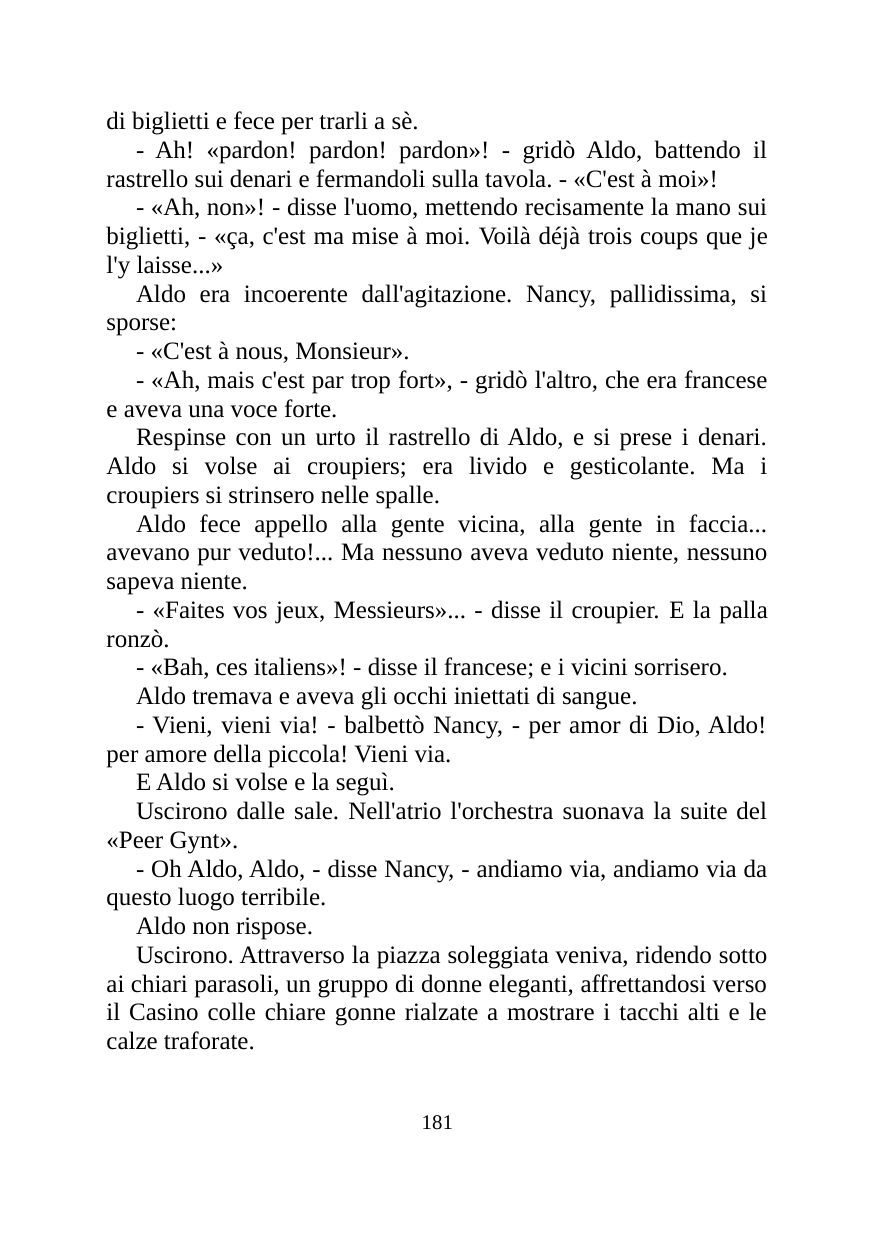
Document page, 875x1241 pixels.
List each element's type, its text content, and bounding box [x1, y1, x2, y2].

text Aldo era incoerente dall'agitazione. Nancy, pallidissima, si sporse: [106, 279, 768, 336]
text - «Faites vos jeux, Messieurs»... - disse il croupier. E la palla ronzò. [106, 595, 768, 652]
text Aldo tremava e aveva gli occhi iniettati di sangue. [106, 681, 768, 710]
text - «Ah, mais c'est par trop fort», - gridò l'altro, che era francese e aveva una voce forte. [106, 365, 768, 422]
text E Aldo si volse e la seguì. [106, 767, 768, 796]
text - Ah! «pardon! pardon! pardon»! - gridò Aldo, battendo il rastrello sui denari e fermandoli sulla tavola. - «C'est à moi»! [106, 135, 768, 192]
text Aldo fece appello alla gente vicina, alla gente in faccia... avevano pur veduto!... Ma nessuno aveva veduto niente, nessuno sapeva niente. [106, 509, 768, 595]
text - Oh Aldo, Aldo, - disse Nancy, - andiamo via, andiamo via da questo luogo terribile. [106, 854, 768, 911]
text - «Ah, non»! - disse l'uomo, mettendo recisamente la mano sui biglietti, - «ça, c'est ma mise à moi. Voilà déjà trois coups que je l'y laisse...» [106, 192, 768, 279]
text Uscirono. Attraverso la piazza soleggiata veniva, ridendo sotto ai chiari parasoli, un gruppo di donne eleganti, affrettandosi verso il Casino colle chiare gonne rialzate a mostrare i tacchi alti e le calze traforate. [106, 940, 768, 1055]
text - «C'est à nous, Monsieur». [106, 336, 768, 365]
text Aldo non rispose. [106, 911, 768, 940]
text Respinse con un urto il rastrello di Aldo, e si prese i denari. Aldo si volse ai croupiers; era livido e gesticolante. Ma i croupiers si strinsero nelle spalle. [106, 422, 768, 509]
text Uscirono dalle sale. Nell'atrio l'orchestra suonava la suite del «Peer Gynt». [106, 796, 768, 854]
text - Vieni, vieni via! - balbettò Nancy, - per amor di Dio, Aldo! per amore della piccola! Vieni via. [106, 710, 768, 767]
text di biglietti e fece per trarli a sè. [106, 106, 768, 135]
text - «Bah, ces italiens»! - disse il francese; e i vicini sorrisero. [106, 652, 768, 681]
